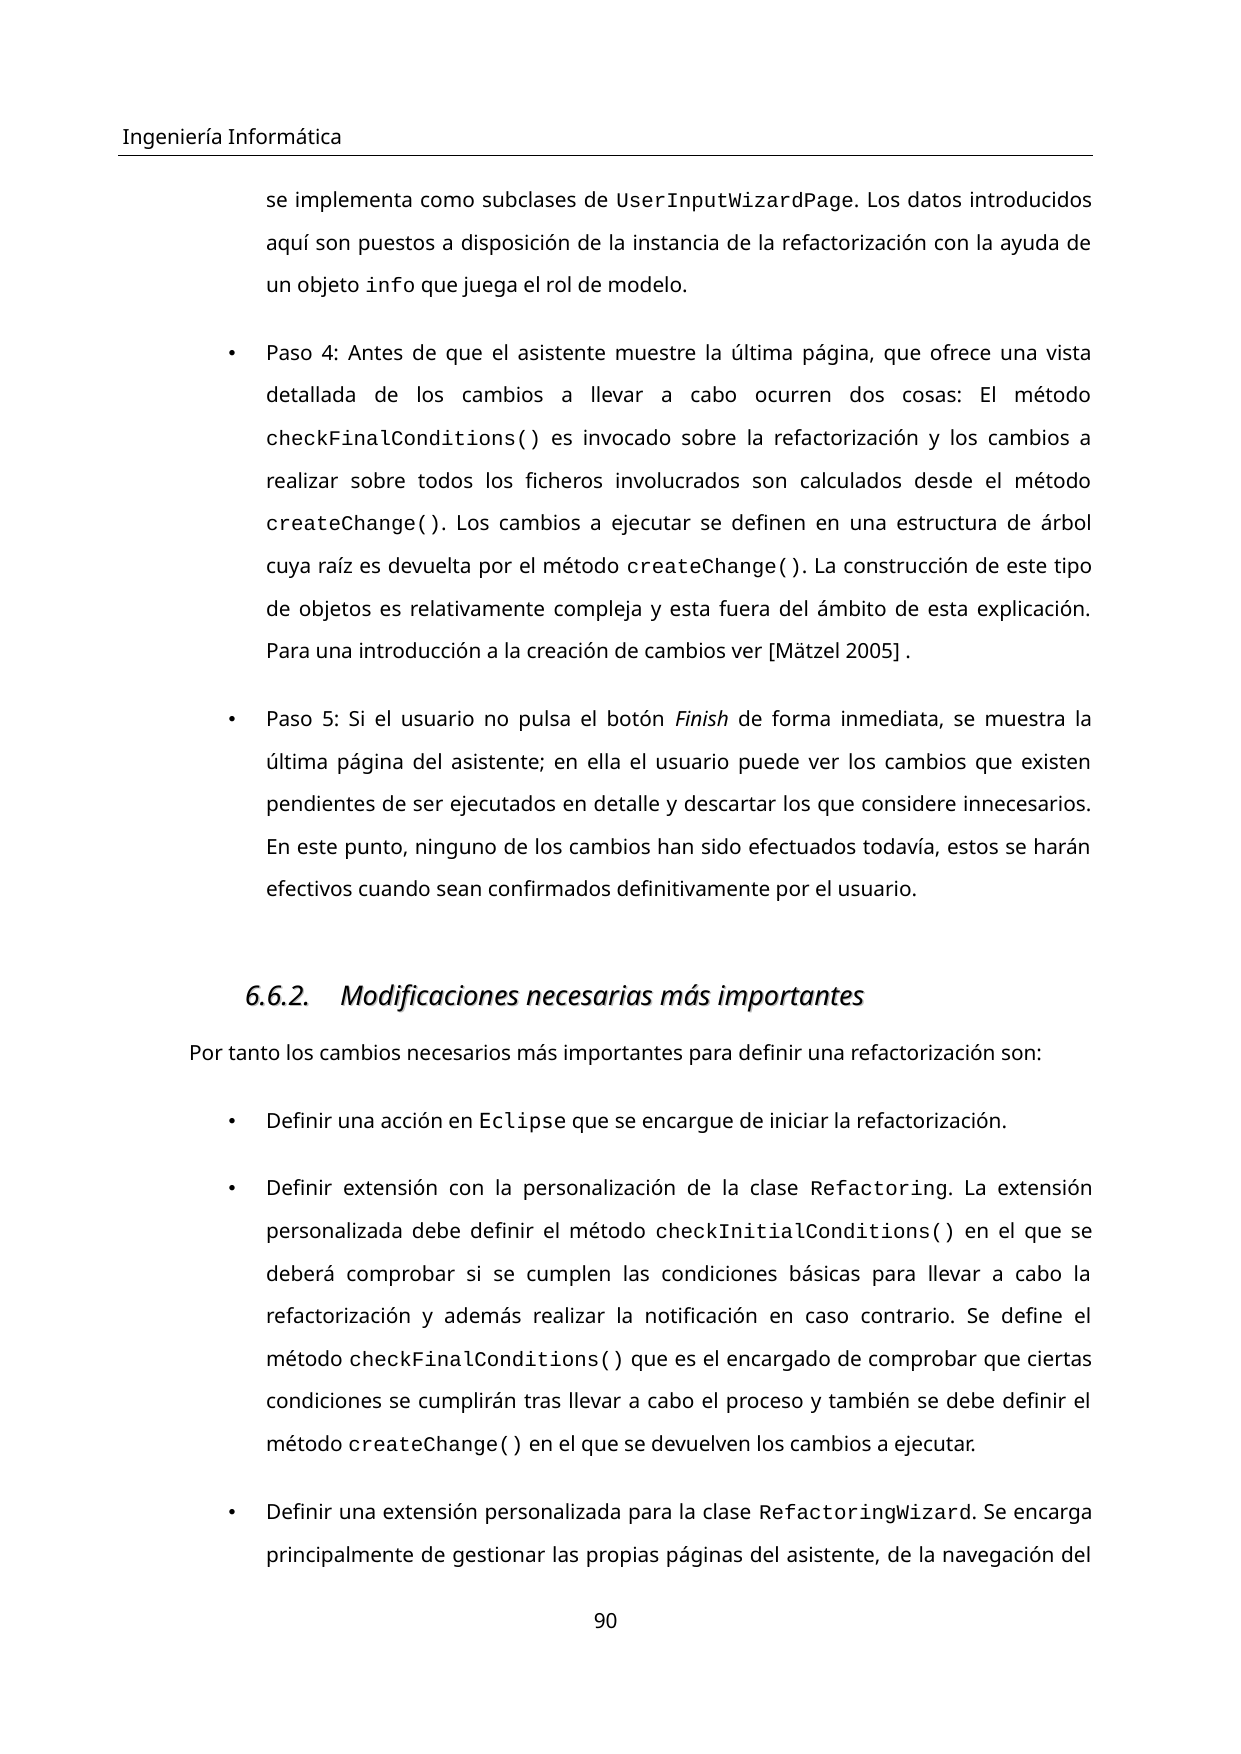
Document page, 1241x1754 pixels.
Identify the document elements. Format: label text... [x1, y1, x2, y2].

list Definir una extensión personalizada para la clase RefactoringWizard. Se encarga principalmente de gestionar las propias páginas del asistente, de la navegación del [228, 1497, 1093, 1568]
text Por tanto los cambios necesarios más importantes para definir una refactorización son: [118, 1038, 1093, 1067]
list Paso 4: Antes de que el asistente muestre la última página, que ofrece una vista detallada de los cambios a llevar a cabo ocurren dos cosas: El método checkFinalConditions() es invocado sobre la refactorización y los cambios a realizar sobre todos los ficheros involucrados son calculados desde el método createChange(). Los cambios a ejecutar se definen en una estructura de árbol cuya raíz es devuelta por el método createChange(). La construcción de este tipo de objetos es relativamente compleja y esta fuera del ámbito de esta explicación. Para una introducción a la creación de cambios ver [Mätzel 2005] . [228, 338, 1093, 665]
subtitle Modificaciones necesarias más importantes [310, 976, 1093, 1013]
list Definir una acción en Eclipse que se encargue de iniciar la refactorización. [228, 1106, 1093, 1134]
list se implementa como subclases de UserInputWizardPage. Los datos introducidos aquí son puestos a disposición de la instancia de la refactorización con la ayuda de un objeto info que juega el rol de modelo. [228, 185, 1093, 299]
list Definir extensión con la personalización de la clase Refactoring. La extensión personalizada debe definir el método checkInitialConditions() en el que se deberá comprobar si se cumplen las condiciones básicas para llevar a cabo la refactorización y además realizar la notificación en caso contrario. Se define el método checkFinalConditions() que es el encargado de comprobar que ciertas condiciones se cumplirán tras llevar a cabo el proceso y también se debe definir el método createChange() en el que se devuelven los cambios a ejecutar. [228, 1173, 1093, 1458]
list Paso 5: Si el usuario no pulsa el botón Finish de forma inmediata, se muestra la última página del asistente; en ella el usuario puede ver los cambios que existen pendientes de ser ejecutados en detalle y descartar los que considere innecesarios. En este punto, ninguno de los cambios han sido efectuados todavía, estos se harán efectivos cuando sean confirmados definitivamente por el usuario. [228, 704, 1093, 903]
